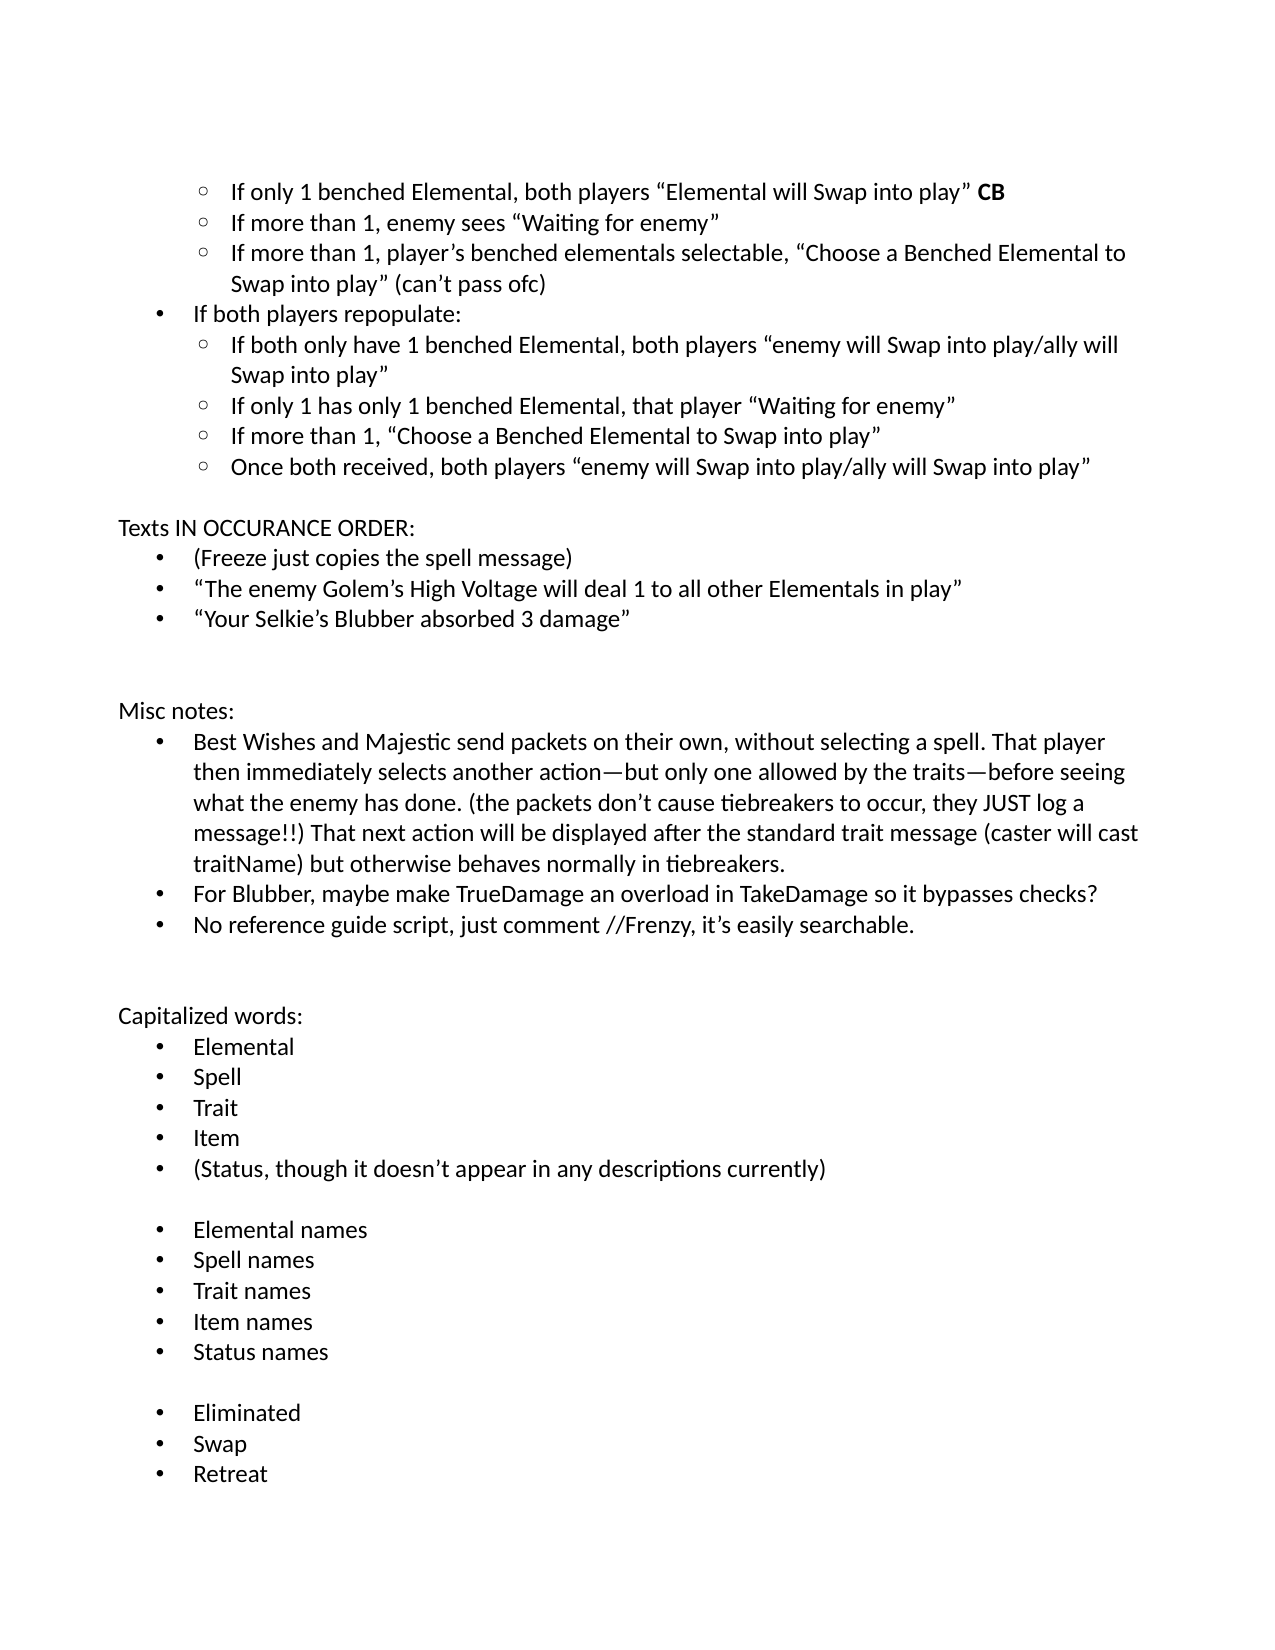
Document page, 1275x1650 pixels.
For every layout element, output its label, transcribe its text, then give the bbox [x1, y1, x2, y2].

list Once both received, both players “enemy will Swap into play/ally will Swap into play” [193, 451, 1157, 482]
list Elemental [156, 1031, 1157, 1061]
list Item names [156, 1306, 1157, 1336]
list “Your Selkie’s Blubber absorbed 3 damage” [156, 604, 1157, 634]
list If more than 1, player’s benched elementals selectable, “Choose a Benched Elemental to Swap into play” (can’t pass ofc) [193, 237, 1157, 298]
list If more than 1, “Choose a Benched Elemental to Swap into play” [193, 421, 1157, 451]
list If both players repopulate: [156, 298, 1157, 329]
list Status names [156, 1336, 1157, 1367]
list For Blubber, maybe make TrueDamage an overload in TakeDamage so it bypasses checks? [156, 878, 1157, 909]
list Eliminated [156, 1397, 1157, 1428]
list Retreat [156, 1458, 1157, 1489]
list Elemental names [156, 1214, 1157, 1244]
list Trait [156, 1092, 1157, 1122]
list Trait names [156, 1275, 1157, 1306]
list (Status, though it doesn’t appear in any descriptions currently) [156, 1153, 1157, 1183]
list If both only have 1 benched Elemental, both players “enemy will Swap into play/ally will Swap into play” [193, 329, 1157, 390]
text Capitalized words: [118, 1000, 1157, 1031]
list If only 1 has only 1 benched Elemental, that player “Waiting for enemy” [193, 390, 1157, 421]
list Item [156, 1122, 1157, 1153]
list No reference guide script, just comment //Frenzy, it’s easily searchable. [156, 909, 1157, 939]
list If more than 1, enemy sees “Waiting for enemy” [193, 207, 1157, 237]
text Texts IN OCCURANCE ORDER: [118, 512, 1157, 543]
list “The enemy Golem’s High Voltage will deal 1 to all other Elementals in play” [156, 573, 1157, 604]
list If only 1 benched Elemental, both players “Elemental will Swap into play” CB [193, 176, 1157, 207]
list Spell [156, 1061, 1157, 1092]
list Best Wishes and Majestic send packets on their own, without selecting a spell. That player then immediately selects another action—but only one allowed by the traits—before seeing what the enemy has done. (the packets don’t cause tiebreakers to occur, they JUST log a message!!) That next action will be displayed after the standard trait message (caster will cast traitName) but otherwise behaves normally in tiebreakers. [156, 726, 1157, 878]
list (Freeze just copies the spell message) [156, 543, 1157, 573]
list Swap [156, 1428, 1157, 1458]
text Misc notes: [118, 695, 1157, 726]
list Spell names [156, 1244, 1157, 1275]
